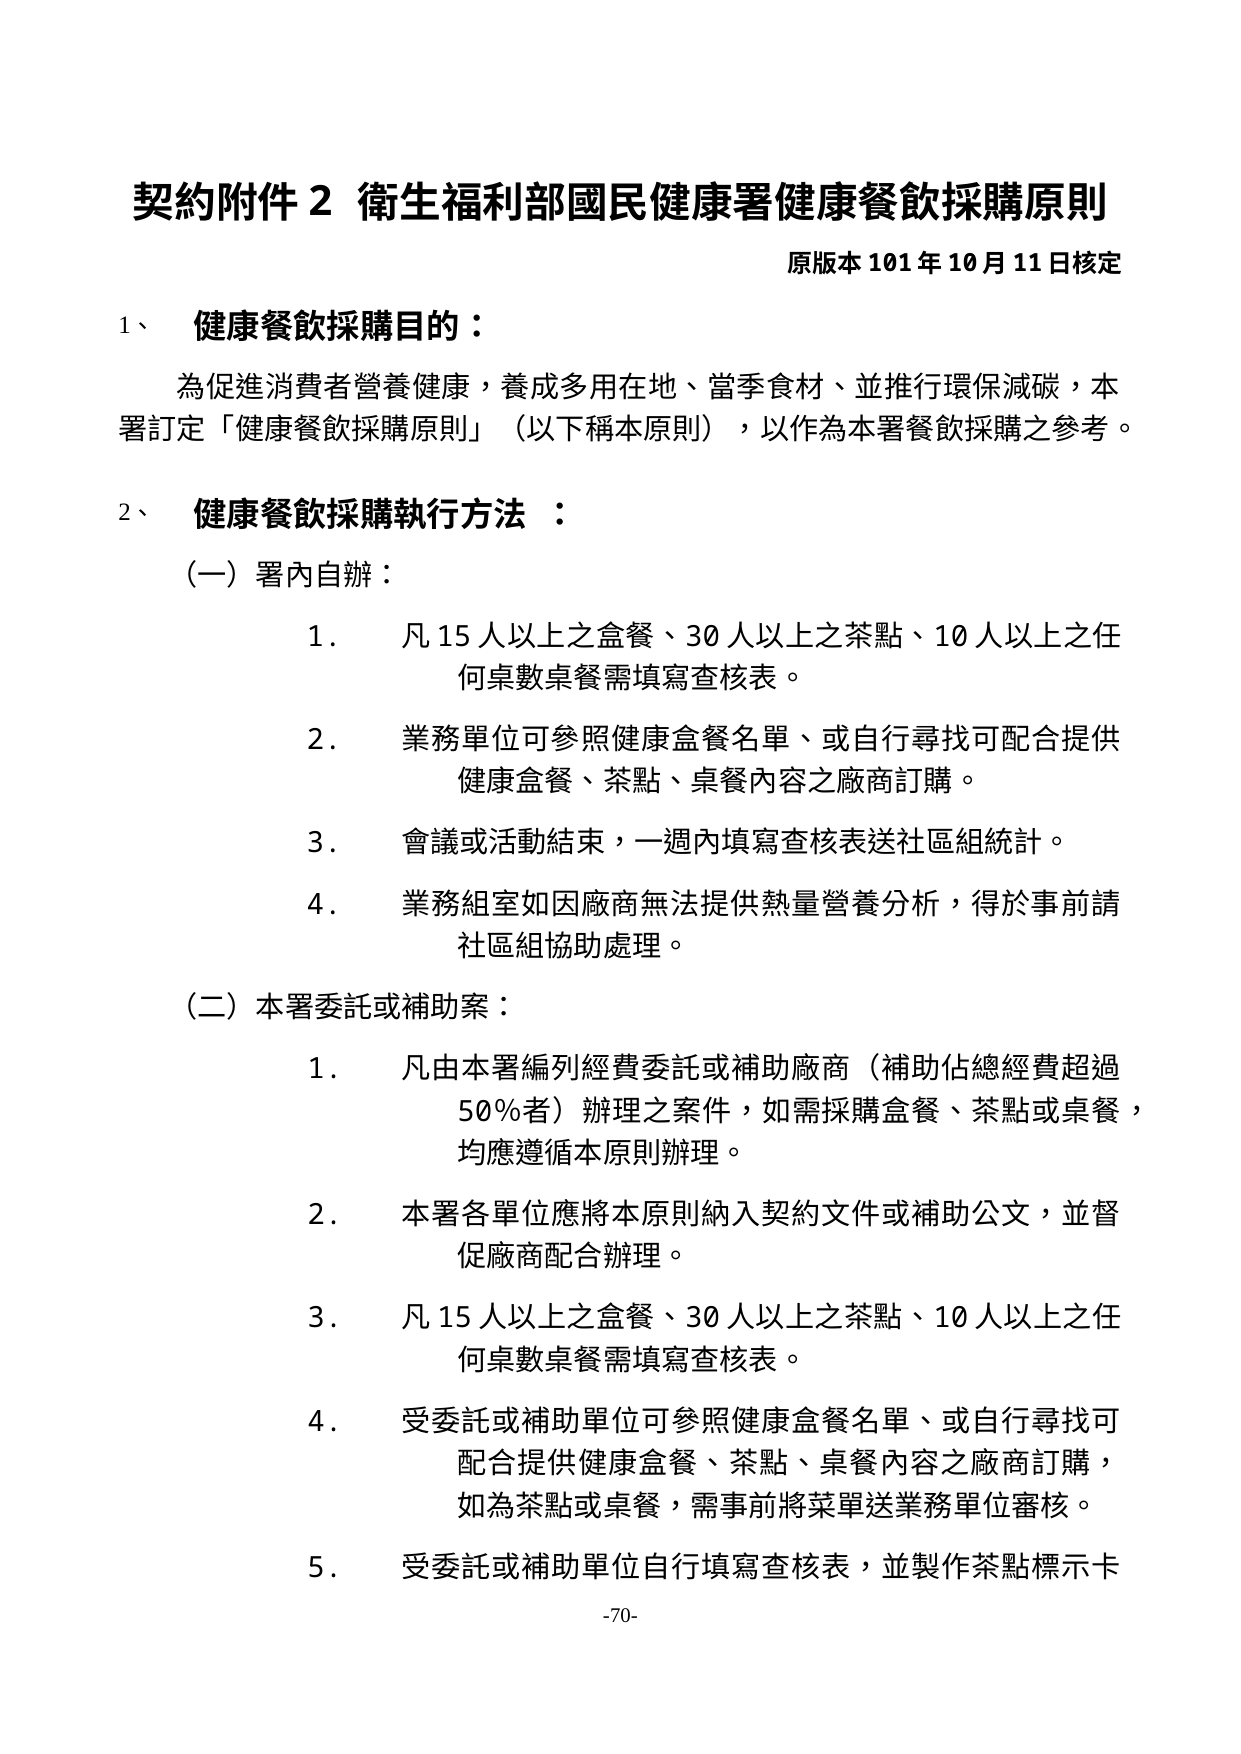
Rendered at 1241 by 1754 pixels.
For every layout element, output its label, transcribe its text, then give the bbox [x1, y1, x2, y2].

list 會議或活動結束，一週內填寫查核表送社區組統計。 [306, 819, 1122, 861]
list 受委託或補助單位可參照健康盒餐名單、或自行尋找可配合提供健康盒餐、茶點、桌餐內容之廠商訂購，如為茶點或桌餐，需事前將菜單送業務單位審核。 [307, 1397, 1122, 1524]
list 受委託或補助單位自行填寫查核表，並製作茶點標示卡 [307, 1543, 1122, 1586]
list 業務單位可參照健康盒餐名單、或自行尋找可配合提供健康盒餐、茶點、桌餐內容之廠商訂購。 [306, 716, 1122, 800]
text （二）本署委託或補助案： [118, 984, 1122, 1026]
list 業務組室如因廠商無法提供熱量營養分析，得於事前請社區組協助處理。 [306, 880, 1122, 965]
list 凡15人以上之盒餐、30人以上之茶點、10人以上之任何桌數桌餐需填寫查核表。 [307, 1294, 1122, 1379]
text 契約附件2 衛生福利部國民健康署健康餐飲採購原則 [118, 157, 1122, 220]
list 本署各單位應將本原則納入契約文件或補助公文，並督促廠商配合辦理。 [307, 1191, 1122, 1275]
text （一）署內自辦： [118, 551, 1122, 593]
text 原版本101年10月11日核定 [118, 220, 1122, 282]
list 健康餐飲採購目的： [118, 282, 1122, 345]
list 健康餐飲採購執行方法 ： [118, 470, 1122, 532]
text 為促進消費者營養健康，養成多用在地、當季食材、並推行環保減碳，本署訂定「健康餐飲採購原則」（以下稱本原則），以作為本署餐飲採購之參考。 [118, 364, 1122, 448]
list 凡由本署編列經費委託或補助廠商（補助佔總經費超過50％者）辦理之案件，如需採購盒餐、茶點或桌餐，均應遵循本原則辦理。 [307, 1045, 1122, 1172]
list 凡15人以上之盒餐、30人以上之茶點、10人以上之任何桌數桌餐需填寫查核表。 [306, 612, 1122, 697]
